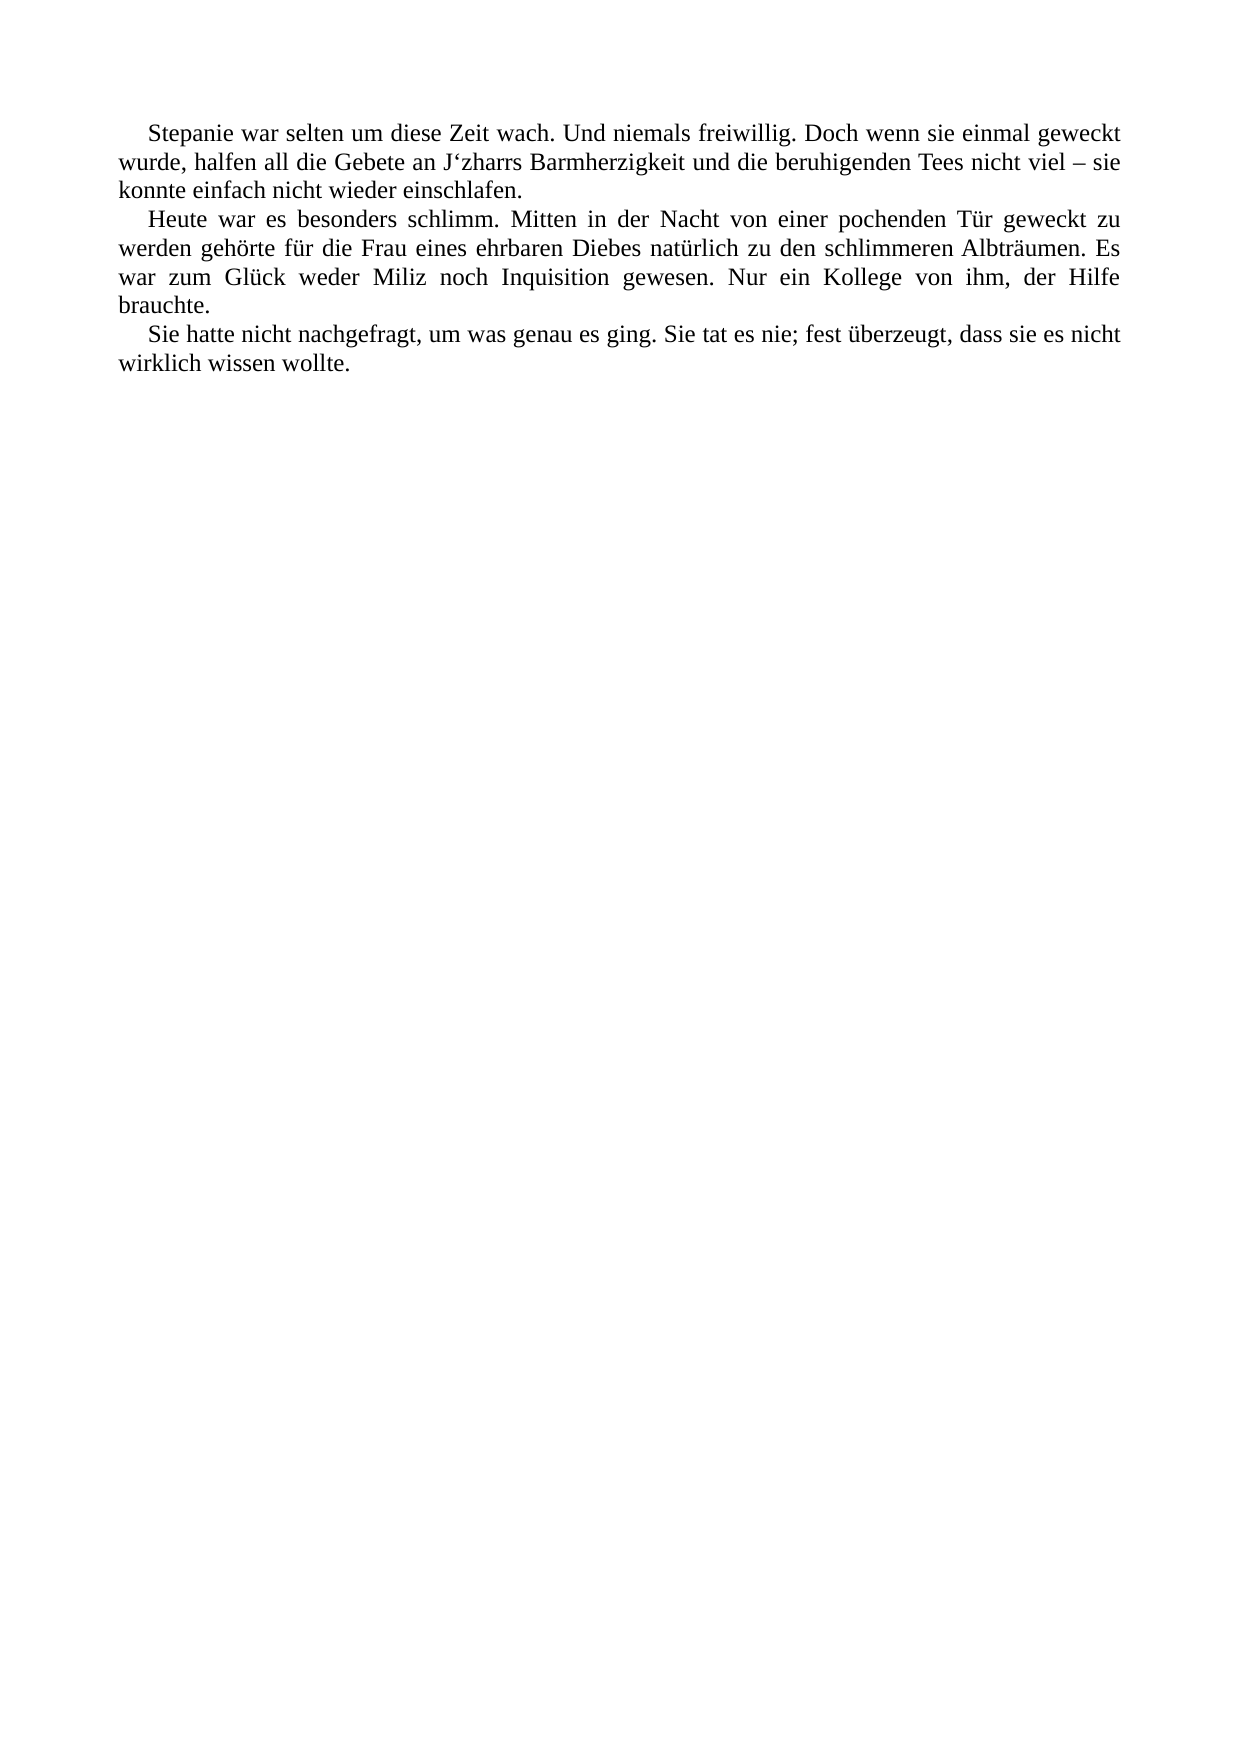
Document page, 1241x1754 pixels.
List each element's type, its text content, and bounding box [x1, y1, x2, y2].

subtitle Sie hatte nicht nachgefragt, um was genau es ging. Sie tat es nie; fest überzeugt, dass sie es nicht wirklich wissen wollte. [118, 319, 1122, 377]
subtitle Heute war es besonders schlimm. Mitten in der Nacht von einer pochenden Tür geweckt zu werden gehörte für die Frau eines ehrbaren Diebes natürlich zu den schlimmeren Albträumen. Es war zum Glück weder Miliz noch Inquisition gewesen. Nur ein Kollege von ihm, der Hilfe brauchte. [118, 204, 1122, 319]
subtitle Stepanie war selten um diese Zeit wach. Und niemals freiwillig. Doch wenn sie einmal geweckt wurde, halfen all die Gebete an J‘zharrs Barmherzigkeit und die beruhigenden Tees nicht viel – sie konnte einfach nicht wieder einschlafen. [118, 118, 1122, 204]
